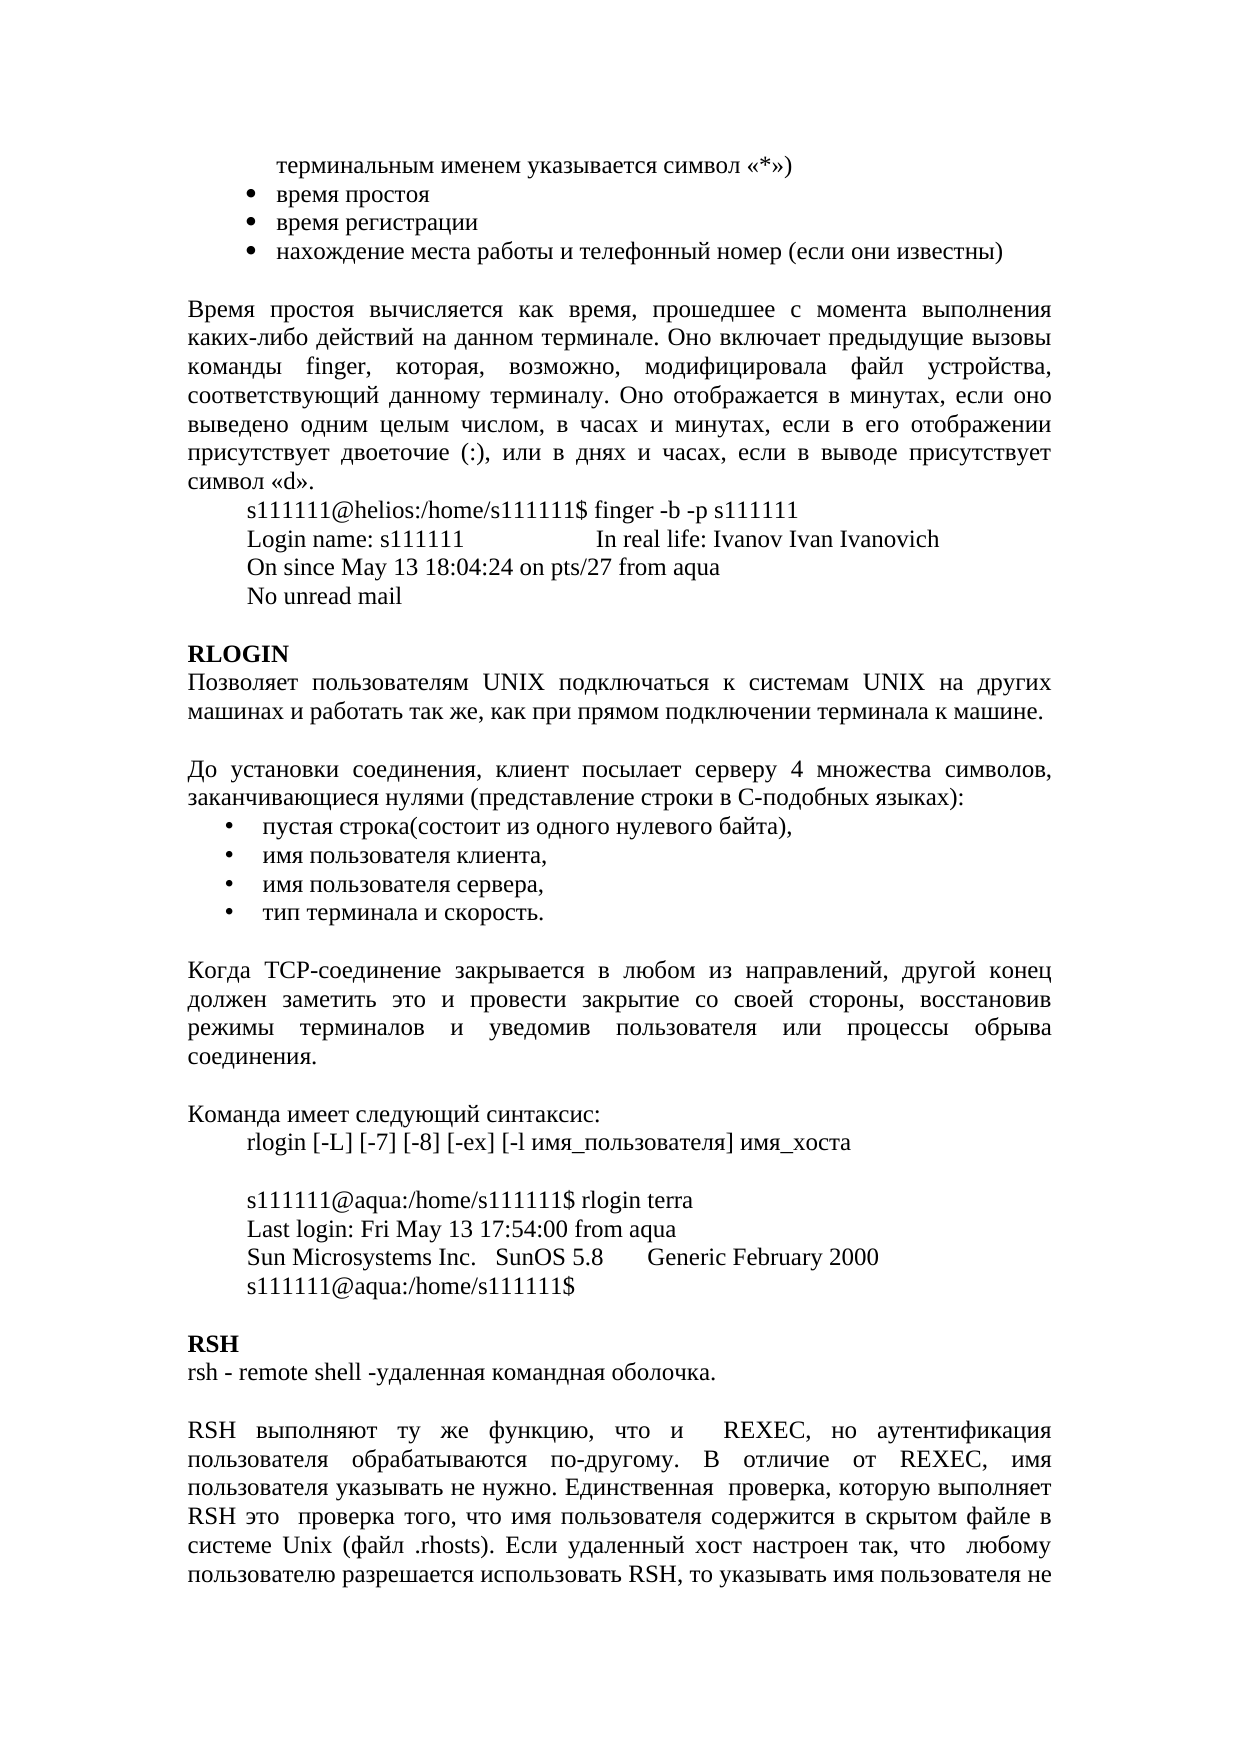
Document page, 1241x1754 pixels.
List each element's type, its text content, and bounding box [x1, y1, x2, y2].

list время простоя [247, 179, 1053, 207]
list тип терминала и скорость. [225, 897, 1053, 926]
list пустая строка(состоит из одного нулевого байта), [225, 811, 1053, 840]
text No unread mail [187, 581, 1053, 610]
text Когда TCP-соединение закрывается в любом из направлений, другой конец должен заметить это и провести закрытие со своей стороны, восстановив режимы терминалов и уведомив пользователя или процессы обрыва соединения. [187, 955, 1053, 1070]
list время регистрации [247, 207, 1053, 236]
list нахождение места работы и телефонный номер (если они известны) [247, 236, 1053, 265]
text rsh - remote shell -удаленная командная оболочка. [187, 1357, 1053, 1386]
text s111111@aqua:/home/s111111$ [187, 1271, 1053, 1300]
list терминальным именем указывается символ «*») [247, 150, 1053, 179]
text Позволяет пользователям UNIX подключаться к системам UNIX на других машинах и работать так же, как при прямом подключении терминала к машине. [187, 667, 1053, 725]
list имя пользователя клиента, [225, 840, 1053, 869]
text Sun Microsystems Inc. SunOS 5.8 Generic February 2000 [187, 1242, 1053, 1271]
text Команда имеет следующий синтаксис: [187, 1099, 1053, 1127]
text Last login: Fri May 13 17:54:00 from aqua [187, 1214, 1053, 1242]
text Время простоя вычисляется как время, прошедшее с момента выполнения каких-либо действий на данном терминале. Оно включает предыдущие вызовы команды finger, которая, возможно, модифицировала файл устройства, соответствующий данному терминалу. Оно отображается в минутах, если оно выведено одним целым числом, в часах и минутах, если в его отображении присутствует двоеточие (:), или в днях и часах, если в выводе присутствует символ «d». [187, 294, 1053, 495]
text RSH [187, 1329, 1053, 1357]
text Login name: s111111 In real life: Ivanov Ivan Ivanovich [187, 524, 1053, 552]
text s111111@aqua:/home/s111111$ rlogin terra [187, 1185, 1053, 1214]
text RLOGIN [187, 639, 1053, 667]
list имя пользователя сервера, [225, 869, 1053, 897]
text s111111@helios:/home/s111111$ finger -b -p s111111 [187, 495, 1053, 524]
text RSH выполняют ту же функцию, что и REXEC, но аутентификация пользователя обрабатываются по-другому. В отличие от REXEC, имя пользователя указывать не нужно. Единственная проверка, которую выполняет RSH это проверка того, что имя пользователя содержится в скрытом файле в системе Unix (файл .rhosts). Если удаленный хост настроен так, что любому пользователю разрешается использовать RSH, то указывать имя пользователя не [187, 1415, 1053, 1587]
text On since May 13 18:04:24 on pts/27 from aqua [187, 552, 1053, 581]
text rlogin [-L] [-7] [-8] [-ex] [-l имя_пользователя] имя_хоста [187, 1127, 1053, 1156]
text До установки соединения, клиент посылает серверу 4 множества символов, заканчивающиеся нулями (представление строки в С-подобных языках): [187, 754, 1053, 811]
